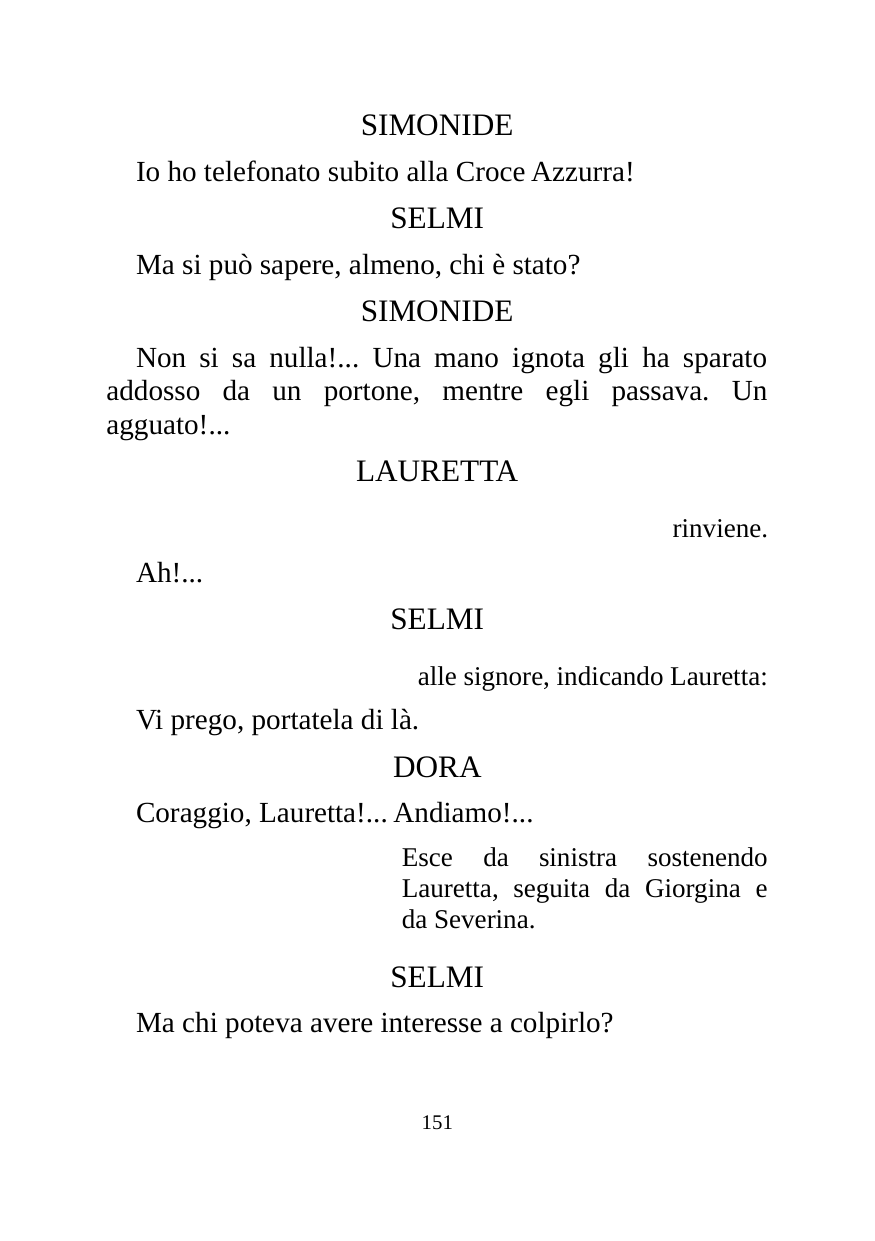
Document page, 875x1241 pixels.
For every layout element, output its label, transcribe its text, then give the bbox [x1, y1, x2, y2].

text SELMI [106, 958, 768, 994]
text Coraggio, Lauretta!... Andiamo!... [106, 796, 768, 829]
text Esce da sinistra sostenendo Lauretta, seguita da Giorgina e da Severina. [402, 841, 768, 934]
text Ah!... [106, 555, 768, 588]
text Io ho telefonato subito alla Croce Azzurra! [106, 154, 768, 187]
text Ma si può sapere, almeno, chi è stato? [106, 247, 768, 281]
text SIMONIDE [106, 292, 768, 328]
text SELMI [106, 600, 768, 636]
text Ma chi poteva avere interesse a colpirlo? [106, 1006, 768, 1039]
text Vi prego, portatela di là. [106, 702, 768, 736]
text Non si sa nulla!... Una mano ignota gli ha sparato addosso da un portone, mentre egli passava. Un agguato!... [106, 340, 768, 441]
text rinviene. [402, 512, 768, 543]
text alle signore, indicando Lauretta: [402, 659, 768, 691]
text LAURETTA [106, 452, 768, 488]
text SELMI [106, 199, 768, 235]
text SIMONIDE [106, 106, 768, 142]
text DORA [106, 748, 768, 784]
